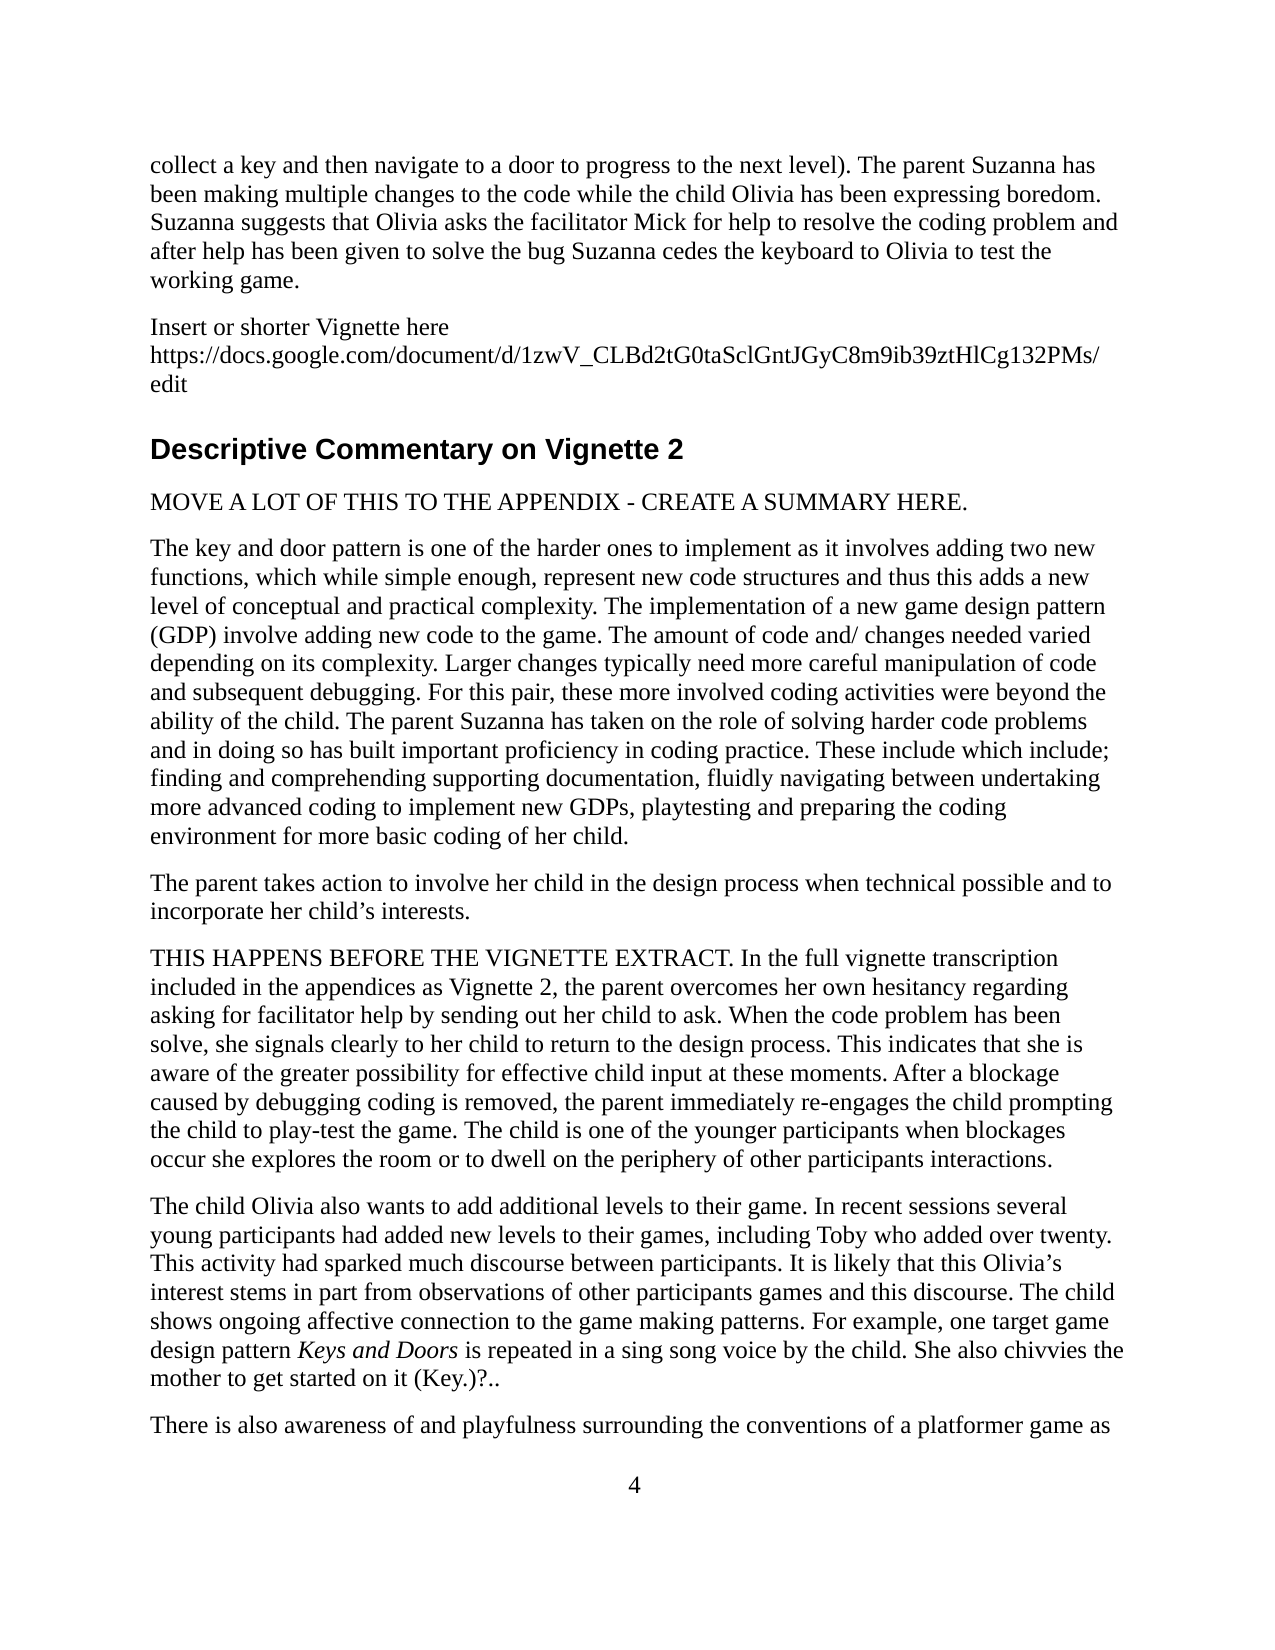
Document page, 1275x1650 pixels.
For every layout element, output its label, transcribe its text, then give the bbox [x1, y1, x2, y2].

text The child Olivia also wants to add additional levels to their game. In recent sessions several young participants had added new levels to their games, including Toby who added over twenty. This activity had sparked much discourse between participants. It is likely that this Olivia’s interest stems in part from observations of other participants games and this discourse. The child shows ongoing affective connection to the game making patterns. For example, one target game design pattern Keys and Doors is repeated in a sing song voice by the child. She also chivvies the mother to get started on it (Key.)?.. [150, 1191, 1125, 1392]
text Insert or shorter Vignette here https://docs.google.com/document/d/1zwV_CLBd2tG0taSclGntJGyC8m9ib39ztHlCg132PMs/edit [150, 312, 1125, 398]
text The parent takes action to involve her child in the design process when technical possible and to incorporate her child’s interests. [150, 868, 1125, 925]
text The key and door pattern is one of the harder ones to implement as it involves adding two new functions, which while simple enough, represent new code structures and thus this adds a new level of conceptual and practical complexity. The implementation of a new game design pattern (GDP) involve adding new code to the game. The amount of code and/ changes needed varied depending on its complexity. Larger changes typically need more careful manipulation of code and subsequent debugging. For this pair, these more involved coding activities were beyond the ability of the child. The parent Suzanna has taken on the role of solving harder code problems and in doing so has built important proficiency in coding practice. These include which include; finding and comprehending supporting documentation, fluidly navigating between undertaking more advanced coding to implement new GDPs, playtesting and preparing the coding environment for more basic coding of her child. [150, 533, 1125, 850]
text collect a key and then navigate to a door to progress to the next level). The parent Suzanna has been making multiple changes to the code while the child Olivia has been expressing boredom. Suzanna suggests that Olivia asks the facilitator Mick for help to resolve the coding problem and after help has been given to solve the bug Suzanna cedes the keyboard to Olivia to test the working game. [150, 150, 1125, 294]
subtitle Descriptive Commentary on Vignette 2 [150, 432, 1125, 465]
text There is also awareness of and playfulness surrounding the conventions of a platformer game as [150, 1410, 1125, 1439]
text THIS HAPPENS BEFORE THE VIGNETTE EXTRACT. In the full vignette transcription included in the appendices as Vignette 2, the parent overcomes her own hesitancy regarding asking for facilitator help by sending out her child to ask. When the code problem has been solve, she signals clearly to her child to return to the design process. This indicates that she is aware of the greater possibility for effective child input at these moments. After a blockage caused by debugging coding is removed, the parent immediately re-engages the child prompting the child to play-test the game. The child is one of the younger participants when blockages occur she explores the room or to dwell on the periphery of other participants interactions. [150, 943, 1125, 1173]
text MOVE A LOT OF THIS TO THE APPENDIX - CREATE A SUMMARY HERE. [150, 487, 1125, 516]
